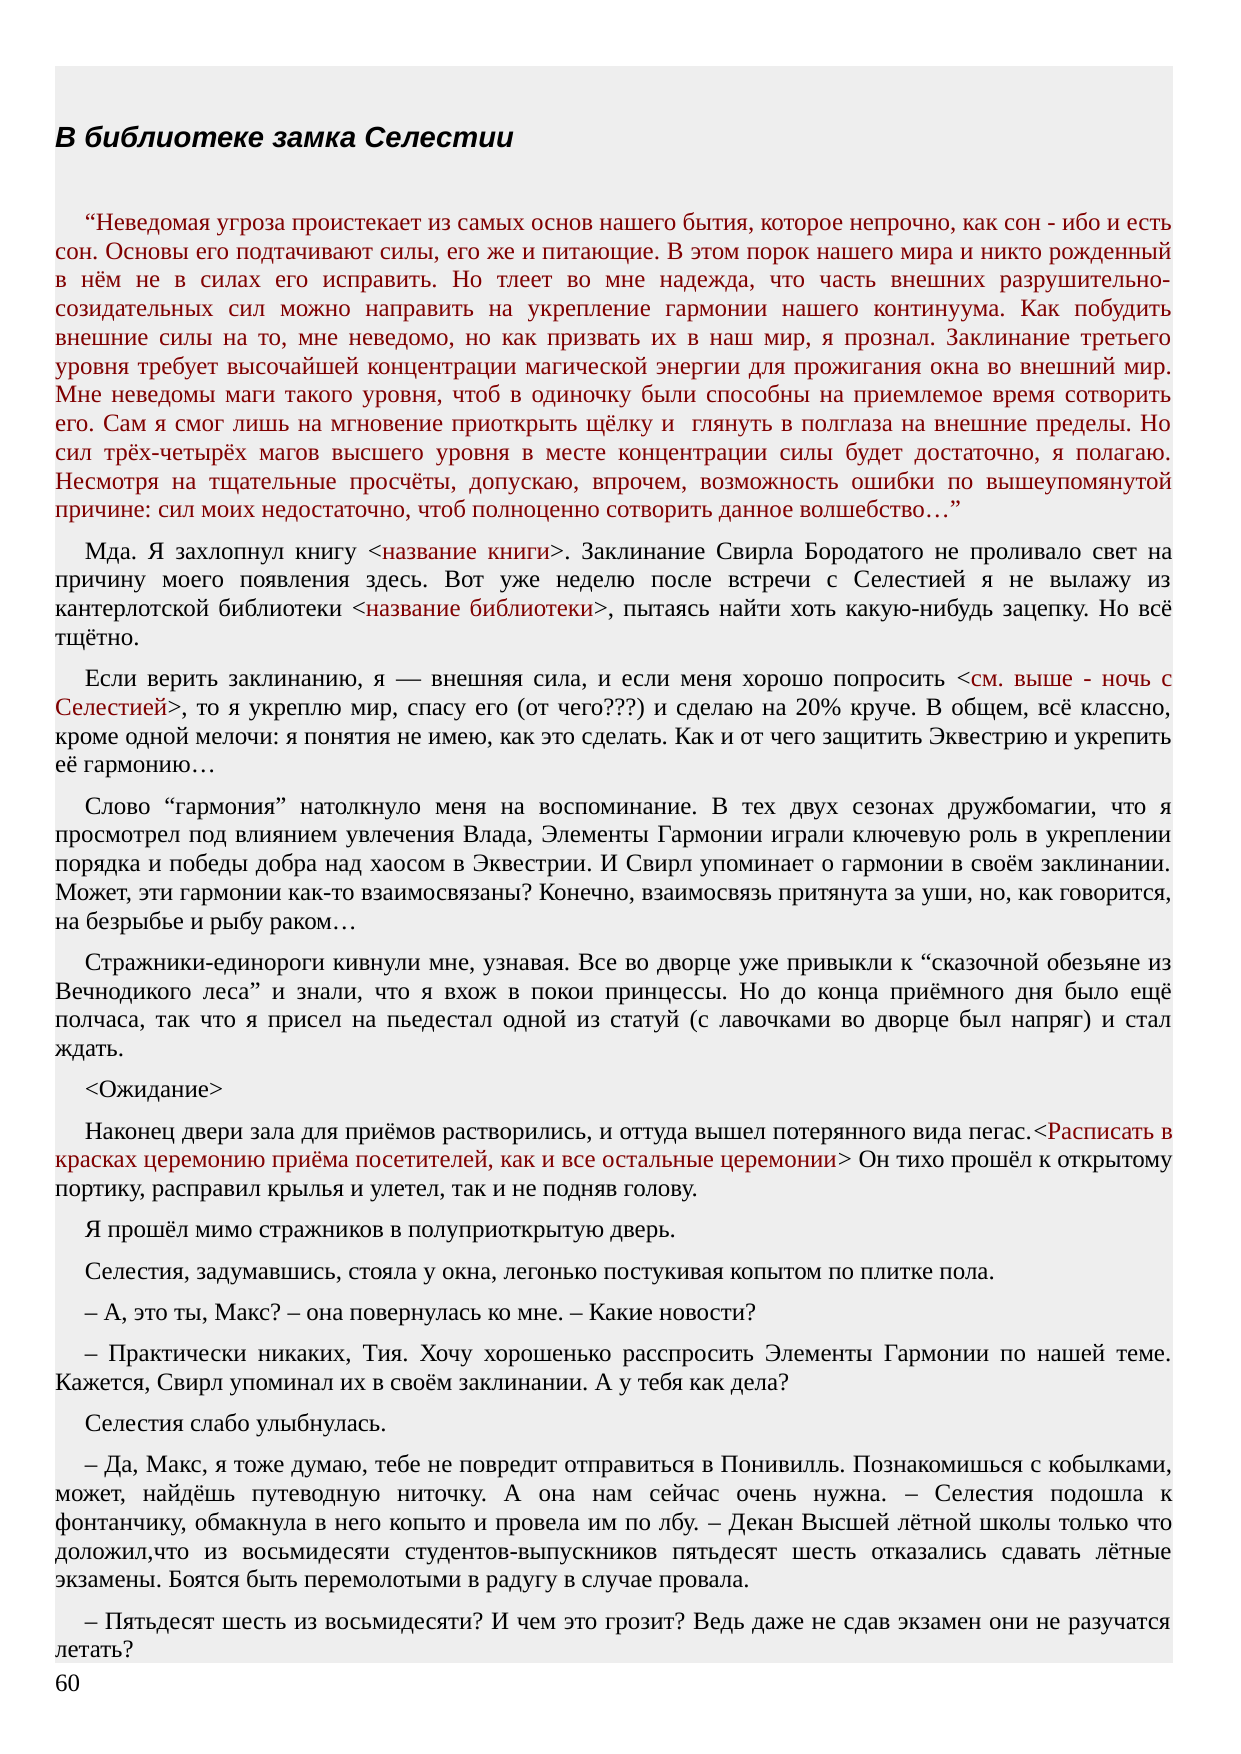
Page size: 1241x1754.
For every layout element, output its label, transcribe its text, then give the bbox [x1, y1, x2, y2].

text Селестия слабо улыбнулась. [55, 1408, 1173, 1437]
text “Неведомая угроза проистекает из самых основ нашего бытия, которое непрочно, как сон - ибо и есть сон. Основы его подтачивают силы, его же и питающие. В этом порок нашего мира и никто рожденный в нём не в силах его исправить. Но тлеет во мне надежда, что часть внешних разрушительно-созидательных сил можно направить на укрепление гармонии нашего континуума. Как побудить внешние силы на то, мне неведомо, но как призвать их в наш мир, я прознал. Заклинание третьего уровня требует высочайшей концентрации магической энергии для прожигания окна во внешний мир. Мне неведомы маги такого уровня, чтоб в одиночку были способны на приемлемое время сотворить его. Сам я смог лишь на мгновение приоткрыть щёлку и глянуть в полглаза на внешние пределы. Но сил трёх-четырёх магов высшего уровня в месте концентрации силы будет достаточно, я полагаю. Несмотря на тщательные просчёты, допускаю, впрочем, возможность ошибки по вышеупомянутой причине: сил моих недостаточно, чтоб полноценно сотворить данное волшебство…” [55, 207, 1173, 523]
text Мда. Я захлопнул книгу <название книги>. Заклинание Свирла Бородатого не проливало свет на причину моего появления здесь. Вот уже неделю после встречи с Селестией я не вылажу из кантерлотской библиотеки <название библиотеки>, пытаясь найти хоть какую-нибудь зацепку. Но всё тщётно. [55, 536, 1173, 651]
text Селестия, задумавшись, стояла у окна, легонько постукивая копытом по плитке пола. [55, 1256, 1173, 1284]
text – А, это ты, Макс? – она повернулась ко мне. – Какие новости? [55, 1297, 1173, 1326]
text – Да, Макс, я тоже думаю, тебе не повредит отправиться в Понивилль. Познакомишься с кобылками, может, найдёшь путеводную ниточку. А она нам сейчас очень нужна. – Селестия подошла к фонтанчику, обмакнула в него копыто и провела им по лбу. – Декан Высшей лётной школы только что доложил,что из восьмидесяти студентов-выпускников пятьдесят шесть отказались сдавать лётные экзамены. Боятся быть перемолотыми в радугу в случае провала. [55, 1449, 1173, 1593]
text Наконец двери зала для приёмов растворились, и оттуда вышел потерянного вида пегас.<Расписать в красках церемонию приёма посетителей, как и все остальные церемонии> Он тихо прошёл к открытому портику, расправил крылья и улетел, так и не подняв голову. [55, 1116, 1173, 1202]
text – Практически никаких, Тия. Хочу хорошенько расспросить Элементы Гармонии по нашей теме. Кажется, Свирл упоминал их в своём заклинании. А у тебя как дела? [55, 1338, 1173, 1396]
text Стражники-единороги кивнули мне, узнавая. Все во дворце уже привыкли к “сказочной обезьяне из Вечнодикого леса” и знали, что я вхож в покои принцессы. Но до конца приёмного дня было ещё полчаса, так что я присел на пьедестал одной из статуй (с лавочками во дворце был напряг) и стал ждать. [55, 947, 1173, 1062]
text Если верить заклинанию, я — внешняя сила, и если меня хорошо попросить <см. выше - ночь с Селестией>, то я укреплю мир, спасу его (от чего???) и сделаю на 20% круче. В общем, всё классно, кроме одной мелочи: я понятия не имею, как это сделать. Как и от чего защитить Эквестрию и укрепить её гармонию… [55, 663, 1173, 778]
text Слово “гармония” натолкнуло меня на воспоминание. В тех двух сезонах дружбомагии, что я просмотрел под влиянием увлечения Влада, Элементы Гармонии играли ключевую роль в укреплении порядка и победы добра над хаосом в Эквестрии. И Свирл упоминает о гармонии в своём заклинании. Может, эти гармонии как-то взаимосвязаны? Конечно, взаимосвязь притянута за уши, но, как говорится, на безрыбье и рыбу раком… [55, 791, 1173, 934]
text <Ожидание> [55, 1074, 1173, 1103]
text Я прошёл мимо стражников в полуприоткрытую дверь. [55, 1214, 1173, 1243]
text – Пятьдесят шесть из восьмидесяти? И чем это грозит? Ведь даже не сдав экзамен они не разучатся летать? [55, 1606, 1173, 1663]
subtitle В библиотеке замка Селестии [55, 120, 1173, 153]
